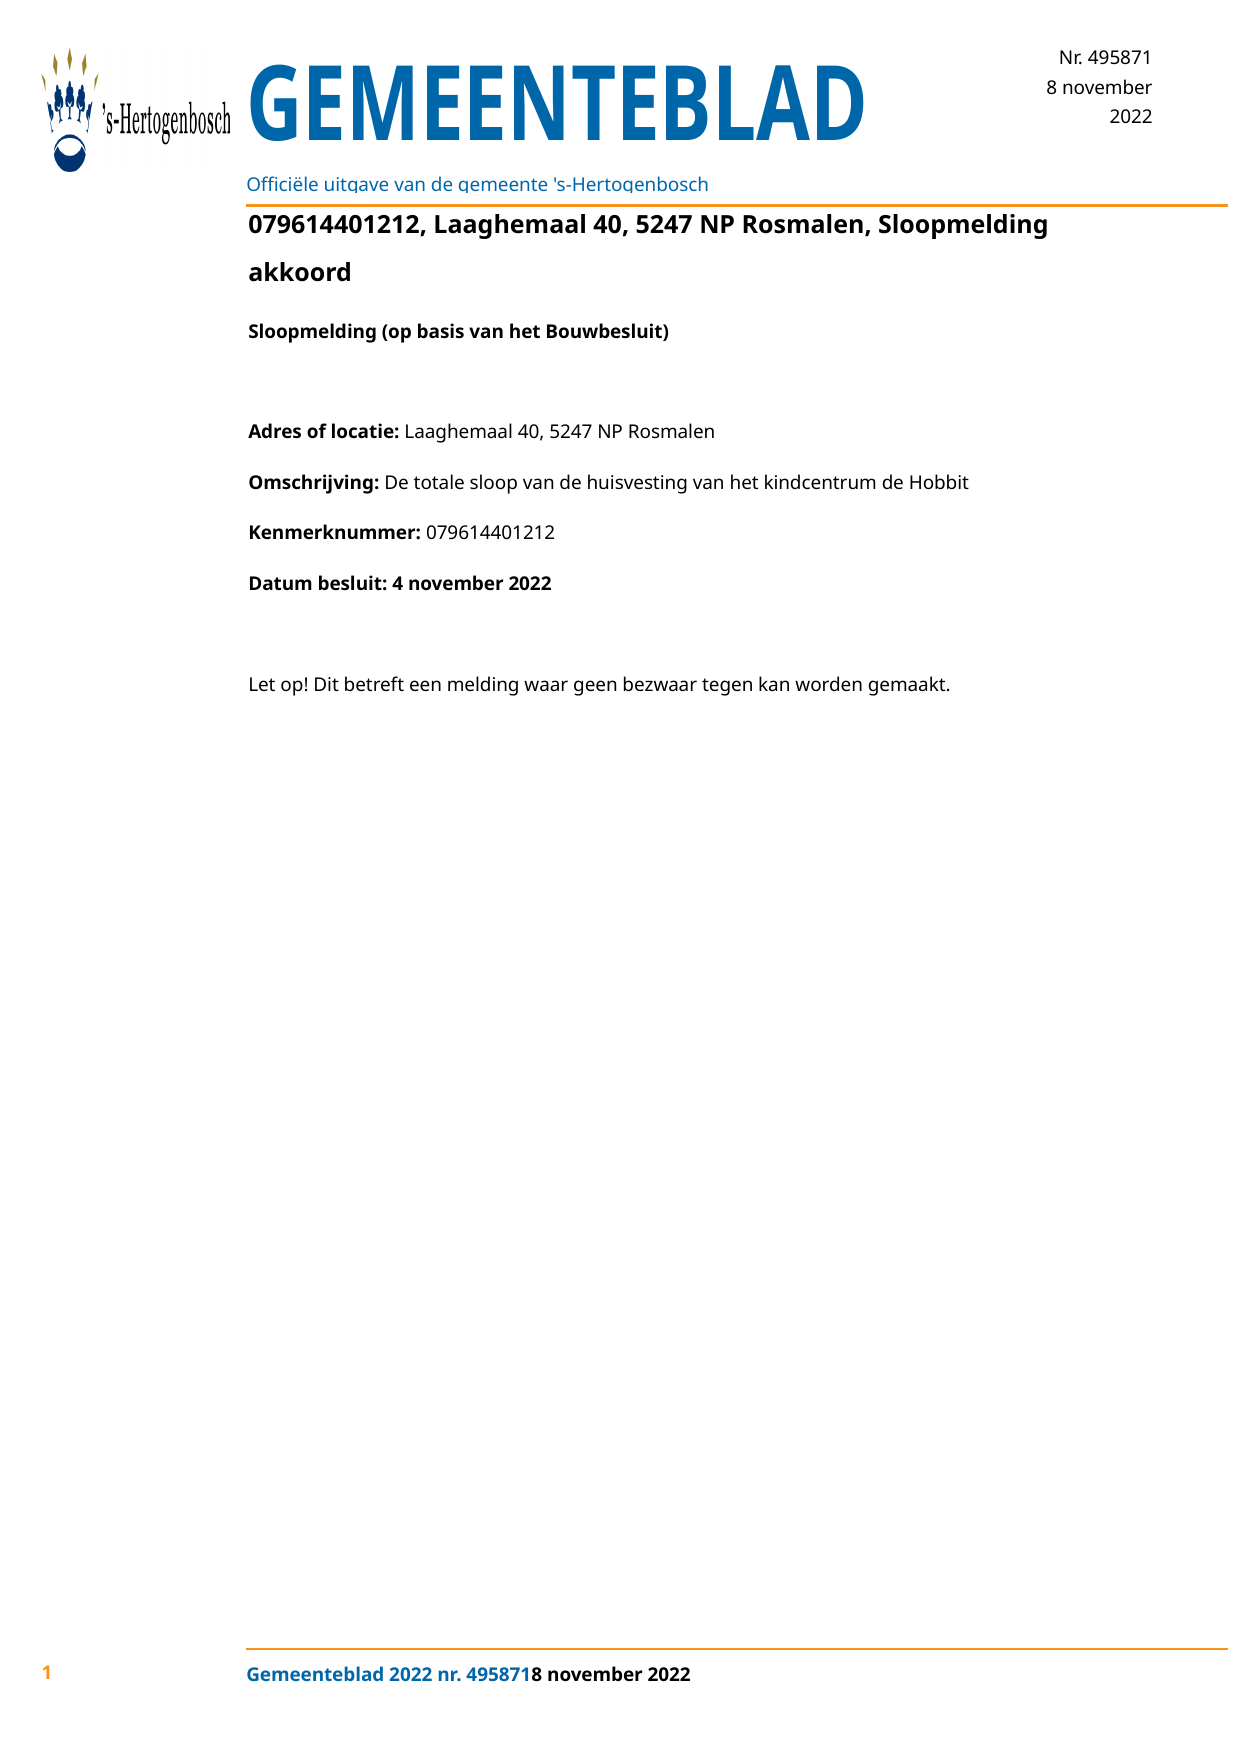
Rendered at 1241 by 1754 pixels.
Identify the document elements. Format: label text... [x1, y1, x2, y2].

text Sloopmelding (op basis van het Bouwbesluit) [248, 318, 1152, 344]
text Adres of locatie: Laaghemaal 40, 5247 NP Rosmalen [248, 419, 1152, 444]
text Datum besluit: 4 november 2022 [248, 570, 1152, 596]
text Omschrijving: De totale sloop van de huisvesting van het kindcentrum de Hobbit [248, 469, 1152, 495]
text Let op! Dit betreft een melding waar geen bezwaar tegen kan worden gemaakt. [248, 671, 1152, 697]
text 079614401212, Laaghemaal 40, 5247 NP Rosmalen, Sloopmelding akkoord [248, 207, 1152, 288]
text Kenmerknummer: 079614401212 [248, 519, 1152, 545]
picture [41, 47, 231, 172]
